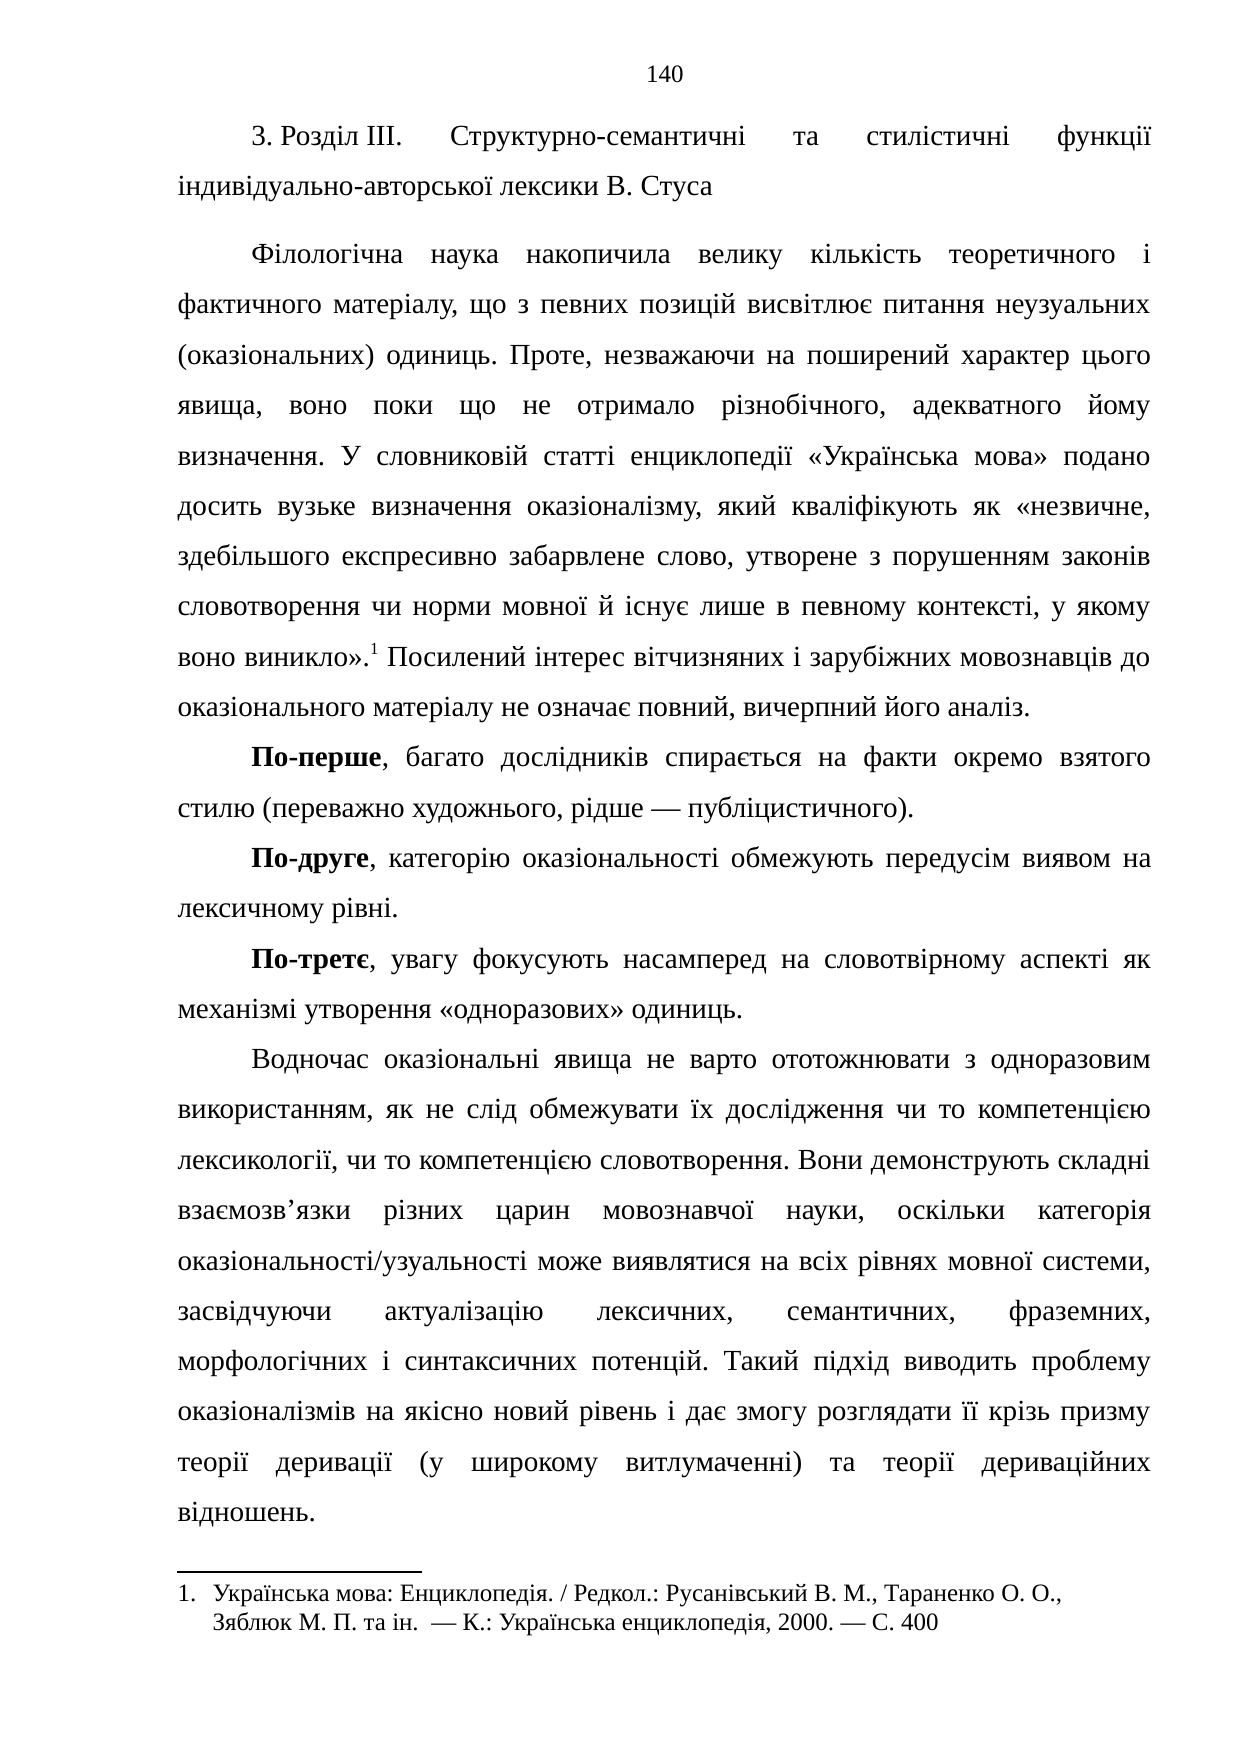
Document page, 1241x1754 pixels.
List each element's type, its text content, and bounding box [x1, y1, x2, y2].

text Водночас оказіональні явища не варто ототожнювати з одноразовим використанням, як не слід обмежувати їх дослідження чи то компетенцією лексикології, чи то компетенцією словотворення. Вони демонструють складні взаємозв’язки різних царин мовознавчої науки, оскільки категорія оказіональності/узуальності може виявлятися на всіх рівнях мовної системи, засвідчуючи актуалізацію лексичних, семантичних, фраземних, морфологічних і синтаксичних потенцій. Такий підхід виводить проблему оказіоналізмів на якісно новий рівень і дає змогу розглядати її крізь призму теорії деривації (у широкому витлумаченні) та теорії дериваційних відношень. [177, 1041, 1152, 1528]
text Філологічна наука накопичила велику кількість теоретичного і фактичного матеріалу, що з певних позицій висвітлює питання неузуальних (оказіональних) одиниць. Проте, незважаючи на поширений характер цього явища, воно поки що не отримало різнобічного, адекватного йому визначення. У словниковій статті енциклопедії «Українська мова» подано досить вузьке визначення оказіоналізму, який кваліфікують як «незвичне, здебільшого експресивно забарвлене слово, утворене з порушенням законів словотворення чи норми мовної й існує лише в певному контексті, у якому воно виникло». Посилений інтерес вітчизняних і зарубіжних мовознавців до оказіонального матеріалу не означає повний, вичерпний його аналіз. [177, 236, 1152, 723]
text По-друге, категорію оказіональності обмежують передусім виявом на лексичному рівні. [177, 840, 1152, 924]
text По-третє, увагу фокусують насамперед на словотвірному аспекті як механізмі утворення «одноразових» одиниць. [177, 941, 1152, 1024]
text По-перше, багато дослідників спирається на факти окремо взятого стилю (переважно художнього, рідше — публіцистичного). [177, 739, 1152, 823]
text Українська мова: Енциклопедія. / Редкол.: Русанівський В. М., Тараненко О. О., Зяблюк М. П. та ін. — К.: Українська енциклопедія, 2000. — С. 400 [177, 1578, 1152, 1636]
subtitle 3. Розділ ІІІ. Структурно‑семантичні та стилістичні функції індивідуально‑авторської лексики В. Стуса [177, 118, 1152, 202]
